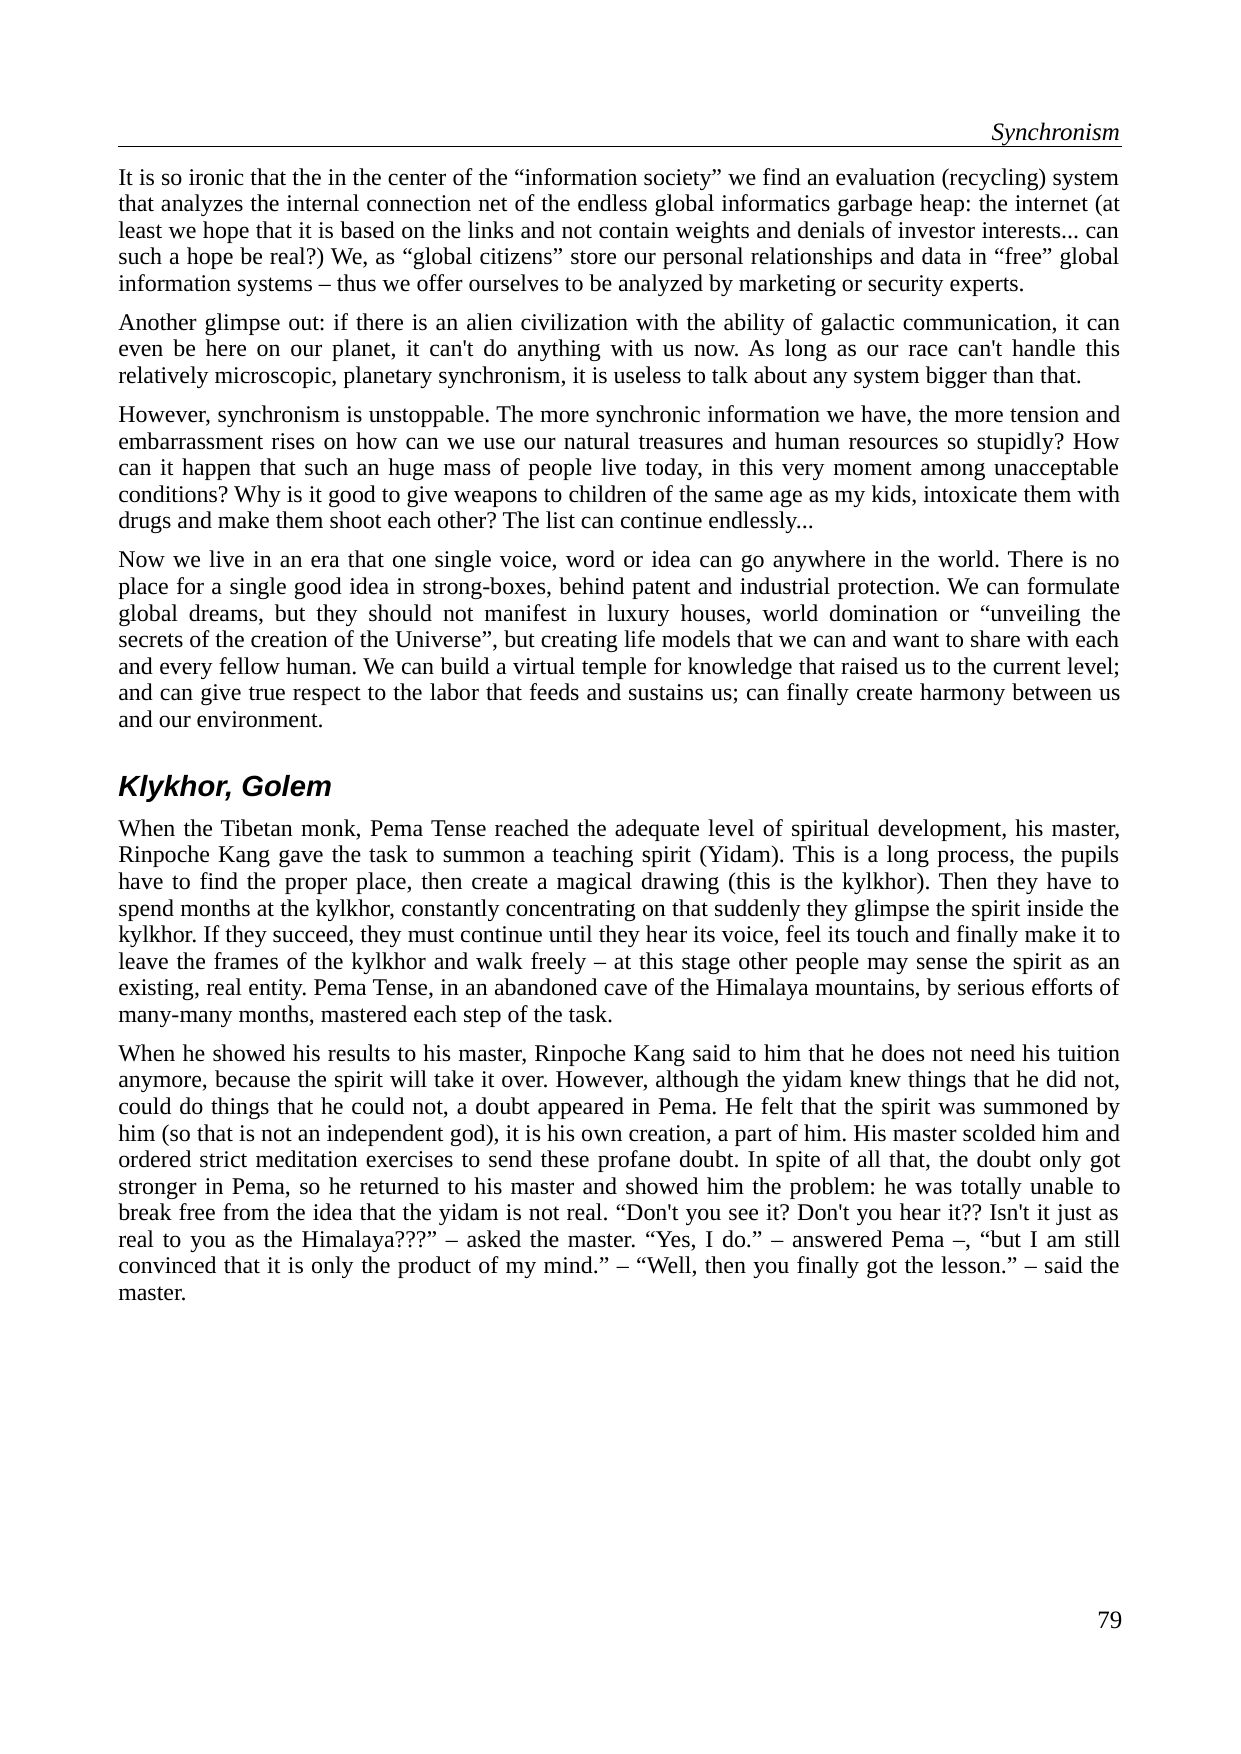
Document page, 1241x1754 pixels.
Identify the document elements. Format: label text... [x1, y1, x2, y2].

text However, synchronism is unstoppable. The more synchronic information we have, the more tension and embarrassment rises on how can we use our natural treasures and human resources so stupidly? How can it happen that such an huge mass of people live today, in this very moment among unacceptable conditions? Why is it good to give weapons to children of the same age as my kids, intoxicate them with drugs and make them shoot each other? The list can continue endlessly... [118, 401, 1122, 534]
text Now we live in an era that one single voice, word or idea can go anywhere in the world. There is no place for a single good idea in strong-boxes, behind patent and industrial protection. We can formulate global dreams, but they should not manifest in luxury houses, world domination or “unveiling the secrets of the creation of the Universe”, but creating life models that we can and want to share with each and every fellow human. We can build a virtual temple for knowledge that raised us to the current level; and can give true respect to the labor that feeds and sustains us; can finally create harmony between us and our environment. [118, 546, 1122, 732]
text It is so ironic that the in the center of the “information society” we find an evaluation (recycling) system that analyzes the internal connection net of the endless global informatics garbage heap: the internet (at least we hope that it is based on the links and not contain weights and denials of investor interests... can such a hope be real?) We, as “global citizens” store our personal relationships and data in “free” global information systems – thus we offer ourselves to be analyzed by marketing or security experts. [118, 164, 1122, 296]
text When he showed his results to his master, Rinpoche Kang said to him that he does not need his tuition anymore, because the spirit will take it over. However, although the yidam knew things that he did not, could do things that he could not, a doubt appeared in Pema. He felt that the spirit was summoned by him (so that is not an independent god), it is his own creation, a part of him. His master scolded him and ordered strict meditation exercises to send these profane doubt. In spite of all that, the doubt only got stronger in Pema, so he returned to his master and showed him the problem: he was totally unable to break free from the idea that the yidam is not real. “Don't you see it? Don't you hear it?? Isn't it just as real to you as the Himalaya???” – asked the master. “Yes, I do.” – answered Pema –, “but I am still convinced that it is only the product of my mind.” – “Well, then you finally got the lesson.” – said the master. [118, 1040, 1122, 1306]
text Another glimpse out: if there is an alien civilization with the ability of galactic communication, it can even be here on our planet, it can't do anything with us now. As long as our race can't handle this relatively microscopic, planetary synchronism, it is useless to talk about any system bigger than that. [118, 309, 1122, 389]
subtitle Klykhor, Golem [118, 770, 1122, 802]
text When the Tibetan monk, Pema Tense reached the adequate level of spiritual development, his master, Rinpoche Kang gave the task to summon a teaching spirit (Yidam). This is a long process, the pupils have to find the proper place, then create a magical drawing (this is the kylkhor). Then they have to spend months at the kylkhor, constantly concentrating on that suddenly they glimpse the spirit inside the kylkhor. If they succeed, they must continue until they hear its voice, feel its touch and finally make it to leave the frames of the kylkhor and walk freely – at this stage other people may sense the spirit as an existing, real entity. Pema Tense, in an abandoned cave of the Himalaya mountains, by serious efforts of many-many months, mastered each step of the task. [118, 815, 1122, 1027]
